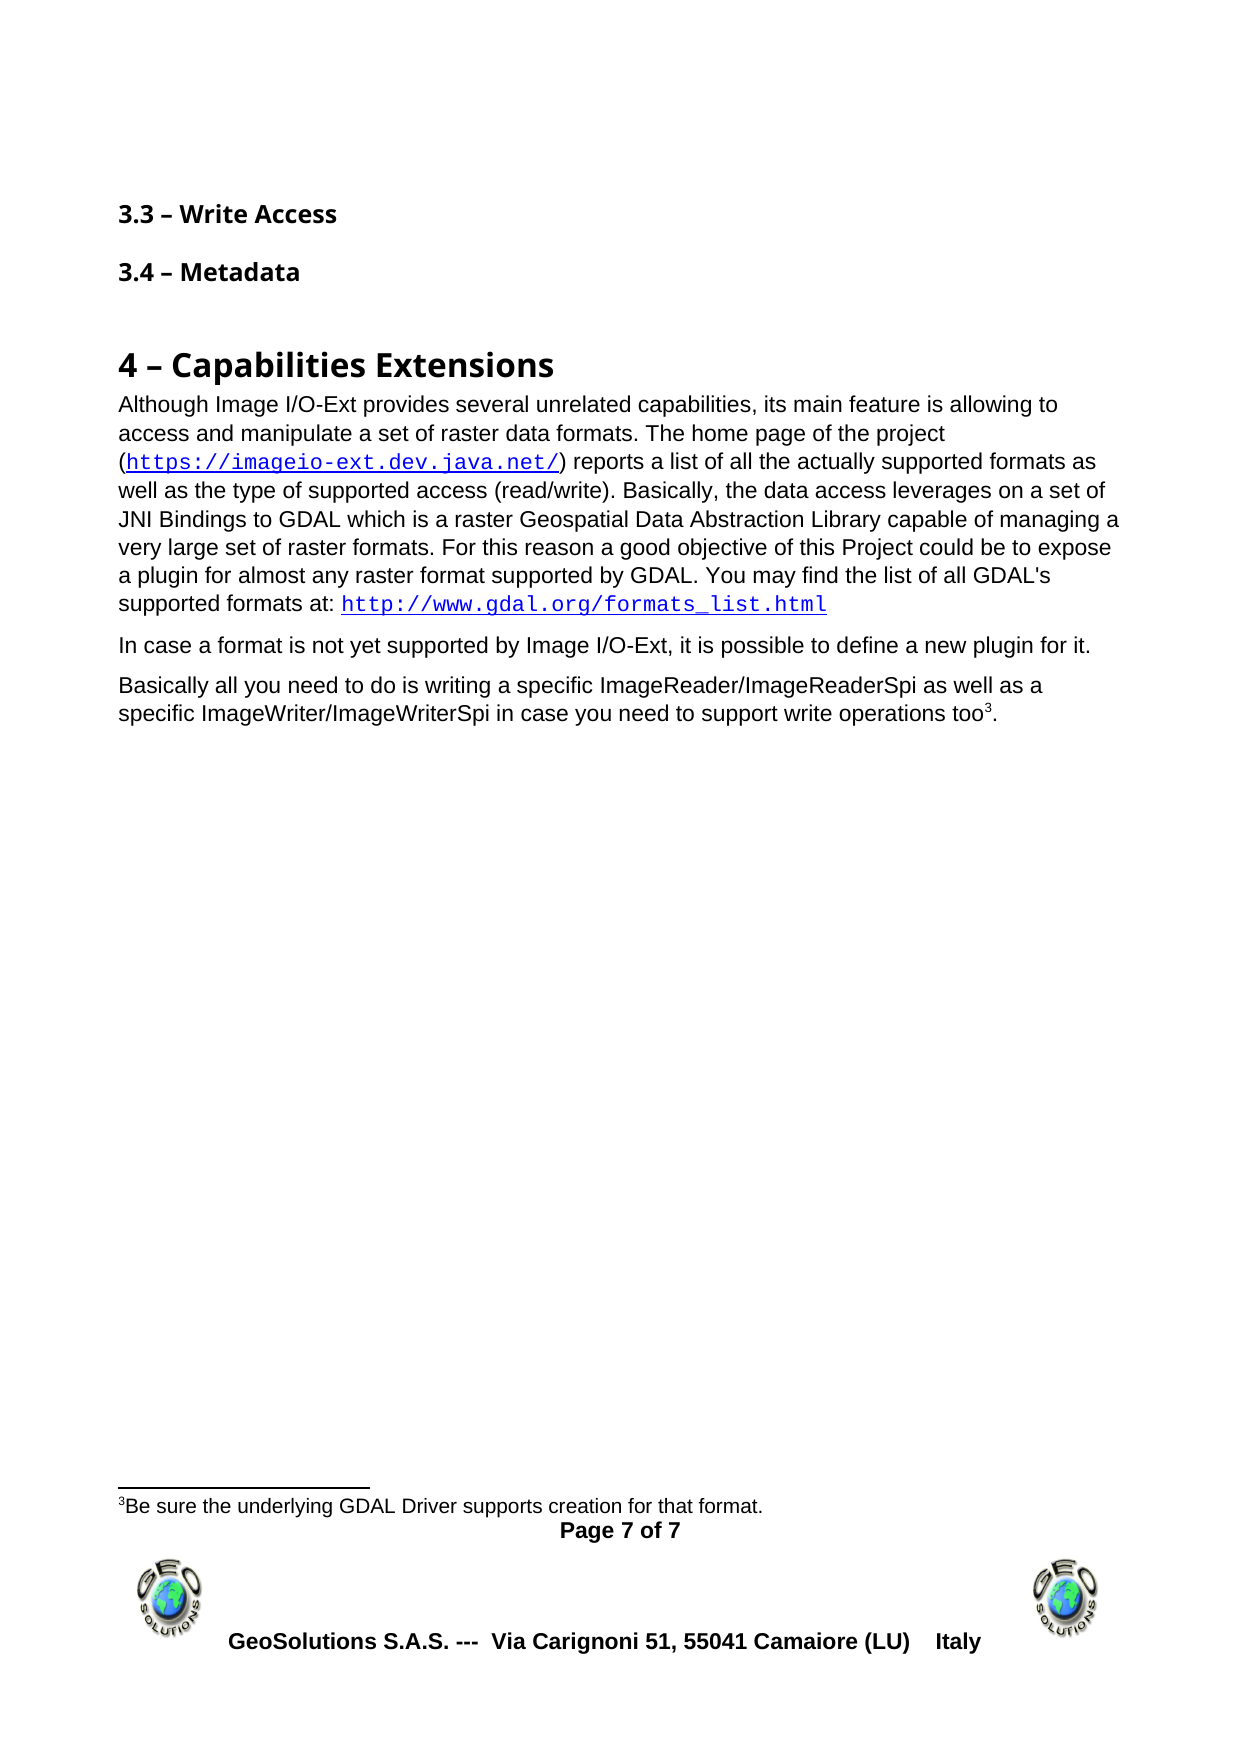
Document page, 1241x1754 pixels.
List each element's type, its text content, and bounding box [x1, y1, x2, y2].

subtitle 4 – Capabilities Extensions [118, 342, 1122, 388]
picture [1030, 1552, 1101, 1641]
picture [134, 1552, 205, 1641]
subtitle 3.3 – Write Access [118, 197, 1122, 231]
text Be sure the underlying GDAL Driver supports creation for that format. [118, 1494, 1122, 1518]
text Basically all you need to do is writing a specific ImageReader/ImageReaderSpi as well as a specific ImageWriter/ImageWriterSpi in case you need to support write operations too. [118, 672, 1122, 726]
text In case a format is not yet supported by Image I/O-Ext, it is possible to define a new plugin for it. [118, 632, 1122, 658]
text Although Image I/O-Ext provides several unrelated capabilities, its main feature is allowing to access and manipulate a set of raster data formats. The home page of the project (https://imageio-ext.dev.java.net/) reports a list of all the actually supported formats as well as the type of supported access (read/write). Basically, the data access leverages on a set of JNI Bindings to GDAL which is a raster Geospatial Data Abstraction Library capable of managing a very large set of raster formats. For this reason a good objective of this Project could be to expose a plugin for almost any raster format supported by GDAL. You may find the list of all GDAL's supported formats at: http://www.gdal.org/formats_list.html [118, 392, 1122, 618]
subtitle 3.4 – Metadata [118, 255, 1122, 289]
